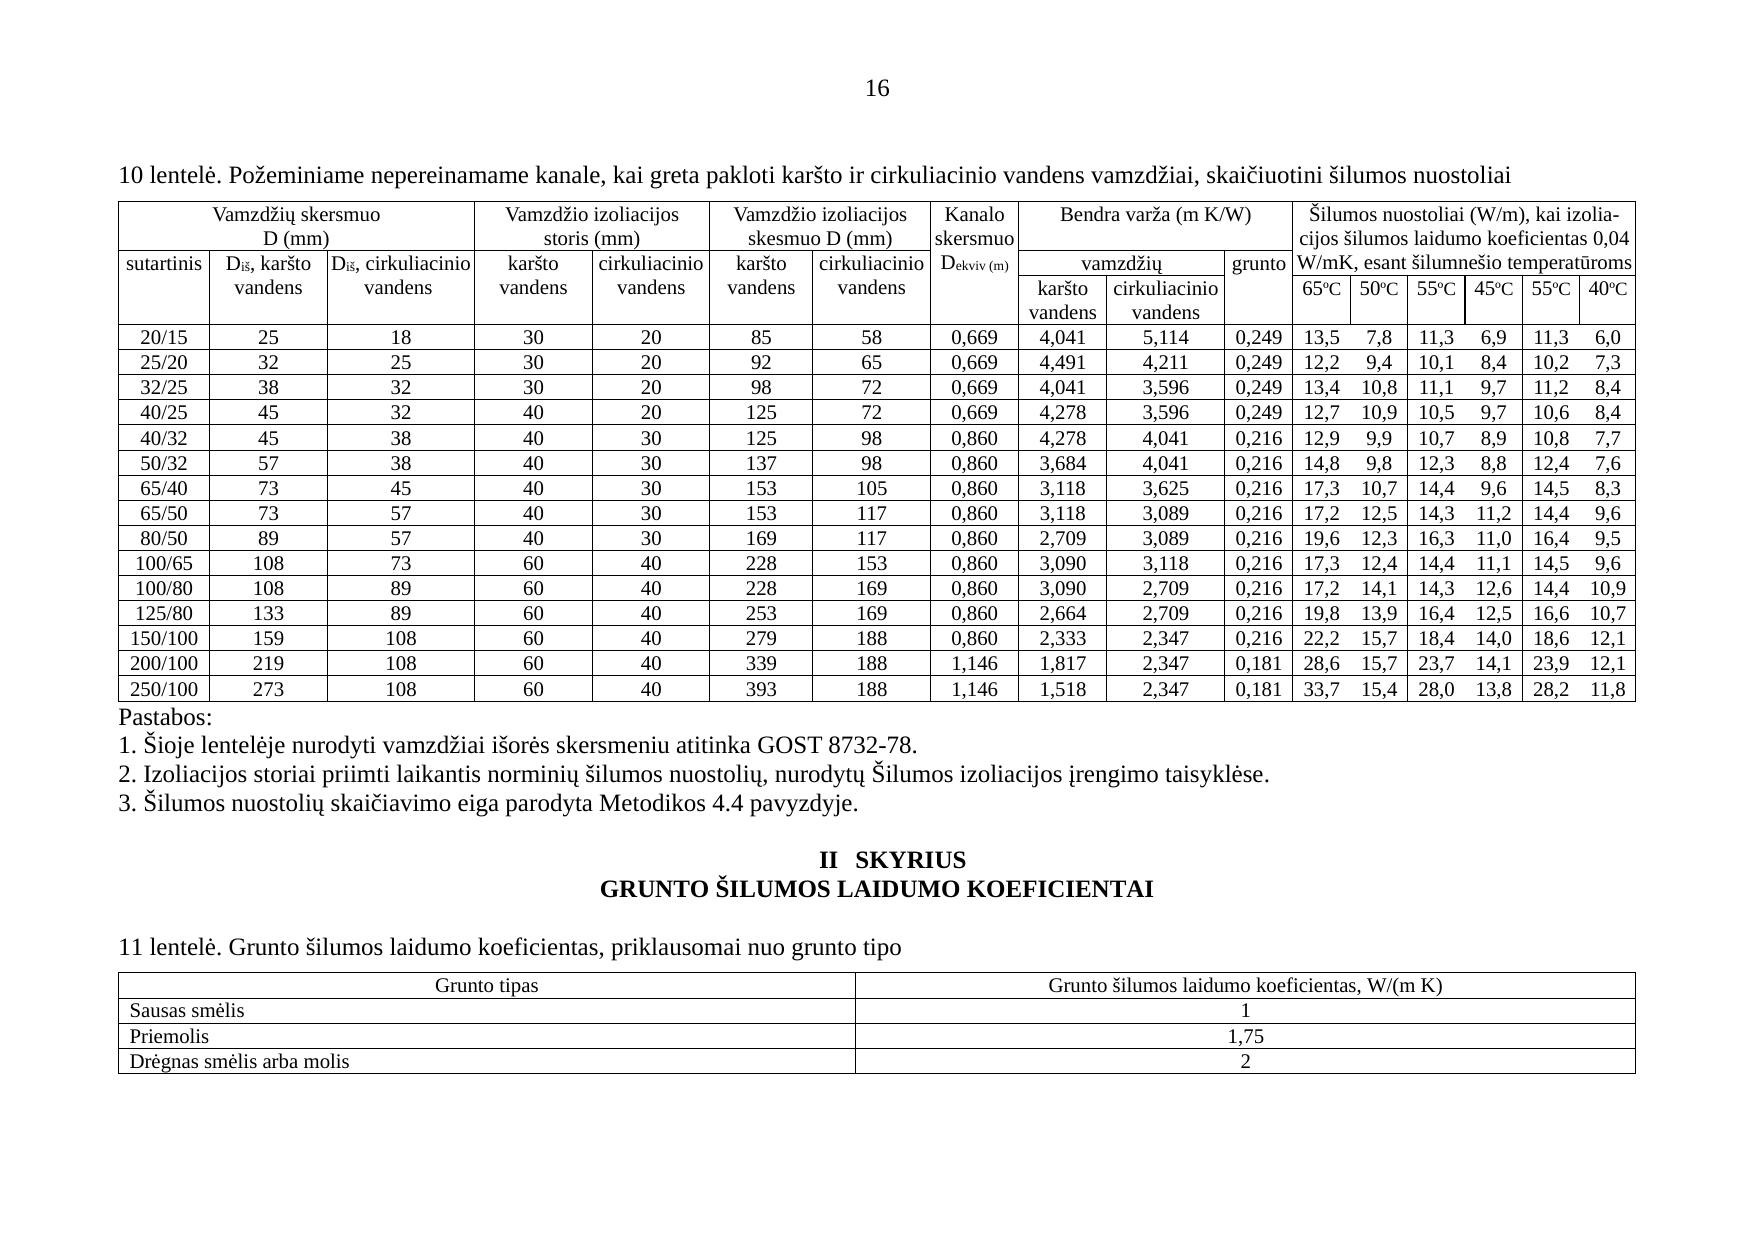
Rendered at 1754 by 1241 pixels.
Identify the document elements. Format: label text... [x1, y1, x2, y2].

table_cell 14,3 [1408, 501, 1465, 525]
table_cell 3,089 [1107, 526, 1224, 550]
table_cell 3,118 [1107, 551, 1224, 575]
table_cell 13,9 [1350, 601, 1407, 625]
table_cell 108 [210, 551, 327, 575]
table_cell 10,7 [1580, 601, 1635, 625]
table_cell 12,1 [1580, 626, 1635, 650]
table_cell 30 [593, 501, 709, 525]
table_cell 16,6 [1523, 601, 1580, 625]
table_cell 38 [328, 425, 474, 449]
table_cell 19,8 [1293, 601, 1350, 625]
table_cell 3,090 [1019, 551, 1106, 575]
table_cell 8,4 [1465, 350, 1522, 374]
table_cell 125 [710, 400, 812, 424]
table_cell 0,249 [1225, 400, 1292, 424]
table_cell 0,216 [1225, 451, 1292, 474]
table_cell 10,2 [1523, 350, 1580, 374]
table_cell 10,9 [1350, 400, 1407, 424]
table_cell 98 [813, 451, 930, 474]
table_cell 89 [328, 601, 474, 625]
table_cell 14,4 [1523, 576, 1580, 600]
table_cell 1,146 [931, 651, 1018, 675]
table_cell 20 [593, 350, 709, 374]
table_cell 2,709 [1107, 601, 1224, 625]
table_cell 12,4 [1350, 551, 1407, 575]
table_cell 9,5 [1580, 526, 1635, 550]
table_cell 2,709 [1019, 526, 1106, 550]
table_cell 58 [813, 325, 930, 349]
table_cell 153 [813, 551, 930, 575]
table_cell 0,216 [1225, 526, 1292, 550]
table_cell vamzdžių [1019, 251, 1224, 275]
table_cell 50ºC [1351, 276, 1407, 324]
table_cell 30 [593, 476, 709, 500]
table_cell 3,090 [1019, 576, 1106, 600]
table_cell 9,8 [1350, 451, 1407, 474]
table_header Vamzdžių skersmuo D (mm) [119, 202, 474, 250]
table_cell 339 [710, 651, 812, 675]
table_cell 12,4 [1523, 451, 1580, 474]
table_cell 0,216 [1225, 551, 1292, 575]
table_cell 0,860 [931, 601, 1018, 625]
table_cell 11,8 [1580, 676, 1635, 701]
table_cell 2,347 [1107, 626, 1224, 650]
table_cell 65ºC [1293, 276, 1350, 324]
table_cell 92 [710, 350, 812, 374]
table_cell 14,4 [1408, 551, 1465, 575]
table_cell 0,860 [931, 451, 1018, 474]
table_cell 13,5 [1293, 325, 1350, 349]
table_cell 10,7 [1350, 476, 1407, 500]
table_cell 7,3 [1580, 350, 1635, 374]
table_cell 188 [813, 626, 930, 650]
table_cell 10,6 [1523, 400, 1580, 424]
table_cell cirkuliacinio vandens [813, 251, 930, 324]
table_cell 98 [813, 425, 930, 449]
table_cell 228 [710, 551, 812, 575]
table_cell 153 [710, 501, 812, 525]
table_cell 2,664 [1019, 601, 1106, 625]
table_cell 0,669 [931, 350, 1018, 374]
table_cell 17,3 [1293, 551, 1350, 575]
table_cell 12,9 [1293, 425, 1350, 449]
table_cell 0,860 [931, 526, 1018, 550]
table_cell 32 [328, 375, 474, 399]
table_cell 0,860 [931, 576, 1018, 600]
table_cell 38 [210, 375, 327, 399]
table_cell 40/32 [119, 425, 209, 449]
text Pastabos: [118, 702, 1636, 730]
table_cell 18,6 [1523, 626, 1580, 650]
table_cell 18,4 [1408, 626, 1465, 650]
table_cell 8,9 [1465, 425, 1522, 449]
table_cell 14,1 [1465, 651, 1522, 675]
table_cell 98 [710, 375, 812, 399]
table_cell 20 [593, 400, 709, 424]
table_cell 9,9 [1350, 425, 1407, 449]
table_cell 40 [475, 400, 592, 424]
text 3. Šilumos nuostolių skaičiavimo eiga parodyta Metodikos 4.4 pavyzdyje. [118, 788, 1636, 817]
table_cell 12,3 [1408, 451, 1465, 474]
table_cell 117 [813, 501, 930, 525]
table_cell 65/50 [119, 501, 209, 525]
table_cell 11,2 [1523, 375, 1580, 399]
table_cell 17,2 [1293, 576, 1350, 600]
table_cell 30 [475, 325, 592, 349]
table_cell 7,7 [1580, 425, 1635, 449]
table_cell 273 [210, 676, 327, 701]
table_cell 3,118 [1019, 501, 1106, 525]
table_cell 10,8 [1523, 425, 1580, 449]
table_cell 12,3 [1350, 526, 1407, 550]
table_cell 60 [475, 601, 592, 625]
table_cell 73 [328, 551, 474, 575]
table_cell 20 [593, 325, 709, 349]
table_cell 28,6 [1293, 651, 1350, 675]
table_cell 25 [210, 325, 327, 349]
table_cell 60 [475, 576, 592, 600]
table_cell 4,278 [1019, 425, 1106, 449]
table_cell 13,8 [1465, 676, 1522, 701]
table_cell 6,0 [1580, 325, 1635, 349]
table_cell 32/25 [119, 375, 209, 399]
text 11 lentelė. Grunto šilumos laidumo koeficientas, priklausomai nuo grunto tipo [118, 932, 1636, 960]
table_cell 89 [210, 526, 327, 550]
table_cell 2,347 [1107, 676, 1224, 701]
table_cell 60 [475, 551, 592, 575]
table_cell 7,6 [1580, 451, 1635, 474]
table_cell 45 [328, 476, 474, 500]
table_cell 30 [593, 451, 709, 474]
table_cell 3,684 [1019, 451, 1106, 474]
table_cell 0,860 [931, 501, 1018, 525]
table_cell 100/65 [119, 551, 209, 575]
table_cell 14,3 [1408, 576, 1465, 600]
table_cell 108 [328, 651, 474, 675]
table_cell 25 [328, 350, 474, 374]
table_cell 32 [328, 400, 474, 424]
table_header Grunto tipas [119, 973, 855, 997]
table_cell 1,146 [931, 676, 1018, 701]
table_cell 15,7 [1350, 626, 1407, 650]
table_cell 1,518 [1019, 676, 1106, 701]
table_header Vamzdžio izoliacijos storis (mm) [475, 202, 709, 250]
table_cell karšto vandens [1019, 276, 1106, 324]
table_cell 4,211 [1107, 350, 1224, 374]
table_cell 10,9 [1580, 576, 1635, 600]
table_cell 393 [710, 676, 812, 701]
table_cell 150/100 [119, 626, 209, 650]
table_cell Priemolis [119, 1024, 855, 1048]
table_cell 0,669 [931, 400, 1018, 424]
table_cell 0,249 [1225, 375, 1292, 399]
table_cell cirkuliacinio vandens [593, 251, 709, 324]
table_cell 0,216 [1225, 425, 1292, 449]
table_cell 125 [710, 425, 812, 449]
table_cell grunto [1225, 251, 1292, 324]
table_cell 11,2 [1465, 501, 1522, 525]
table_cell 55ºC [1523, 276, 1579, 324]
table_cell 20/15 [119, 325, 209, 349]
table_cell 40 [475, 425, 592, 449]
table_header Bendra varža (m K/W) [1019, 202, 1292, 250]
table_cell 33,7 [1293, 676, 1350, 701]
text Grunto šilumos laidumo koeficientai [118, 874, 1636, 903]
table_cell 219 [210, 651, 327, 675]
table_cell Sausas smėlis [119, 999, 855, 1022]
table_cell 228 [710, 576, 812, 600]
table_cell 45 [210, 400, 327, 424]
table_cell 133 [210, 601, 327, 625]
table_header Kanalo skersmuo Dekviv (m) [931, 202, 1018, 324]
table_cell 253 [710, 601, 812, 625]
table_cell 12,1 [1580, 651, 1635, 675]
table_cell 80/50 [119, 526, 209, 550]
table_cell 19,6 [1293, 526, 1350, 550]
table_cell 11,1 [1465, 551, 1522, 575]
table_cell 16,4 [1523, 526, 1580, 550]
table_cell 40 [593, 551, 709, 575]
table_cell 2,347 [1107, 651, 1224, 675]
table_cell 11,3 [1408, 325, 1465, 349]
table_cell 0,216 [1225, 601, 1292, 625]
table_cell 9,4 [1350, 350, 1407, 374]
table_cell 65 [813, 350, 930, 374]
table_cell 32 [210, 350, 327, 374]
table_cell 3,625 [1107, 476, 1224, 500]
table_cell Diš, cirkuliacinio vandens [328, 251, 474, 324]
table_cell 89 [328, 576, 474, 600]
table_cell 10,1 [1408, 350, 1465, 374]
table_cell 3,596 [1107, 375, 1224, 399]
table_cell 9,7 [1465, 375, 1522, 399]
table_cell karšto vandens [475, 251, 592, 324]
table_cell 8,3 [1580, 476, 1635, 500]
table_cell 12,2 [1293, 350, 1350, 374]
table_cell 8,8 [1465, 451, 1522, 474]
table_cell 4,041 [1019, 325, 1106, 349]
table_cell 137 [710, 451, 812, 474]
table_cell 9,6 [1465, 476, 1522, 500]
table_cell 22,2 [1293, 626, 1350, 650]
table_cell 12,5 [1465, 601, 1522, 625]
table_cell 28,2 [1523, 676, 1580, 701]
table_cell 40 [593, 651, 709, 675]
table_cell 0,860 [931, 476, 1018, 500]
table_cell 14,5 [1523, 476, 1580, 500]
table_cell 117 [813, 526, 930, 550]
table_header Šilumos nuostoliai (W/m), kai izolia-cijos šilumos laidumo koeficientas 0,04 W/mK, esant šilumnešio temperatūroms [1293, 202, 1635, 275]
table_cell 57 [210, 451, 327, 474]
table_cell 10,8 [1350, 375, 1407, 399]
table_cell 11,1 [1408, 375, 1465, 399]
table_cell 15,7 [1350, 651, 1407, 675]
table_cell 8,4 [1580, 400, 1635, 424]
table_cell 73 [210, 501, 327, 525]
table_cell 4,041 [1019, 375, 1106, 399]
table_cell 85 [710, 325, 812, 349]
table_cell 40 [593, 576, 709, 600]
table_cell 14,0 [1465, 626, 1522, 650]
table_cell 169 [813, 576, 930, 600]
table_cell 4,491 [1019, 350, 1106, 374]
table_cell 0,181 [1225, 676, 1292, 701]
table_cell 50/32 [119, 451, 209, 474]
table_cell 60 [475, 676, 592, 701]
table_cell 3,089 [1107, 501, 1224, 525]
table_cell 60 [475, 651, 592, 675]
table_cell 10,5 [1408, 400, 1465, 424]
table_cell 73 [210, 476, 327, 500]
table_cell 3,118 [1019, 476, 1106, 500]
table_cell 13,4 [1293, 375, 1350, 399]
table_cell 25/20 [119, 350, 209, 374]
text II skyrius [156, 845, 1636, 874]
table_cell 0,181 [1225, 651, 1292, 675]
table_cell 100/80 [119, 576, 209, 600]
table_cell 16,4 [1408, 601, 1465, 625]
table_cell cirkuliacinio vandens [1107, 276, 1224, 324]
table_cell 169 [710, 526, 812, 550]
table_cell 2,709 [1107, 576, 1224, 600]
table_cell 169 [813, 601, 930, 625]
table_cell 200/100 [119, 651, 209, 675]
table_cell 0,216 [1225, 576, 1292, 600]
table_cell 0,249 [1225, 350, 1292, 374]
table_cell 28,0 [1408, 676, 1465, 701]
table_cell 188 [813, 676, 930, 701]
table_cell 40 [475, 526, 592, 550]
table_cell 40ºC [1580, 276, 1635, 324]
table_cell 40 [475, 501, 592, 525]
table_cell 16,3 [1408, 526, 1465, 550]
table_cell 40 [475, 451, 592, 474]
table_cell 1 [856, 999, 1635, 1022]
table_cell 40 [475, 476, 592, 500]
table_cell 1,75 [856, 1024, 1635, 1048]
table_cell 4,041 [1107, 425, 1224, 449]
table_cell 4,041 [1107, 451, 1224, 474]
table_cell 3,596 [1107, 400, 1224, 424]
table_cell 8,4 [1580, 375, 1635, 399]
table_cell 38 [328, 451, 474, 474]
table_cell 2,333 [1019, 626, 1106, 650]
table_cell 20 [593, 375, 709, 399]
table_cell 30 [475, 350, 592, 374]
table_cell 9,7 [1465, 400, 1522, 424]
table_cell 11,3 [1523, 325, 1580, 349]
table_cell 30 [593, 425, 709, 449]
table_cell 0,860 [931, 425, 1018, 449]
table_cell 17,2 [1293, 501, 1350, 525]
table_cell 45ºC [1466, 276, 1522, 324]
table_cell 279 [710, 626, 812, 650]
table_cell 5,114 [1107, 325, 1224, 349]
text 2. Izoliacijos storiai priimti laikantis norminių šilumos nuostolių, nurodytų Šilumos izoliacijos įrengimo taisyklėse. [118, 759, 1636, 788]
table_cell 40 [593, 601, 709, 625]
table_cell 12,5 [1350, 501, 1407, 525]
table_cell sutartinis [119, 251, 209, 324]
table_cell 17,3 [1293, 476, 1350, 500]
table_cell 30 [593, 526, 709, 550]
table_cell 14,8 [1293, 451, 1350, 474]
table_cell 0,216 [1225, 476, 1292, 500]
table_cell 57 [328, 501, 474, 525]
table_cell 9,6 [1580, 551, 1635, 575]
table_cell Diš, karšto vandens [210, 251, 327, 324]
table_cell 72 [813, 400, 930, 424]
table_cell karšto vandens [710, 251, 812, 324]
table_header Vamzdžio izoliacijos skesmuo D (mm) [710, 202, 930, 250]
table_cell 12,6 [1465, 576, 1522, 600]
text 1. Šioje lentelėje nurodyti vamzdžiai išorės skersmeniu atitinka GOST 8732-78. [118, 730, 1636, 759]
table_cell 2 [856, 1049, 1635, 1073]
table_cell 7,8 [1350, 325, 1407, 349]
table_cell 14,5 [1523, 551, 1580, 575]
table_header Grunto šilumos laidumo koeficientas, W/(m K) [856, 973, 1635, 997]
table_cell 12,7 [1293, 400, 1350, 424]
table_cell 125/80 [119, 601, 209, 625]
table_cell 4,278 [1019, 400, 1106, 424]
table_cell 40/25 [119, 400, 209, 424]
table_cell 9,6 [1580, 501, 1635, 525]
table_cell 30 [475, 375, 592, 399]
table_cell 14,1 [1350, 576, 1407, 600]
table_cell 14,4 [1523, 501, 1580, 525]
table_cell 0,860 [931, 626, 1018, 650]
table_cell 105 [813, 476, 930, 500]
table_cell 159 [210, 626, 327, 650]
table_cell 108 [328, 626, 474, 650]
table_cell 40 [593, 676, 709, 701]
table_cell 0,249 [1225, 325, 1292, 349]
table_cell 55ºC [1408, 276, 1464, 324]
table_cell 23,9 [1523, 651, 1580, 675]
table_cell 0,669 [931, 325, 1018, 349]
table_cell 1,817 [1019, 651, 1106, 675]
table_cell 250/100 [119, 676, 209, 701]
table_cell 18 [328, 325, 474, 349]
table_cell 72 [813, 375, 930, 399]
table_cell 15,4 [1350, 676, 1407, 701]
table_cell 11,0 [1465, 526, 1522, 550]
table_cell 0,216 [1225, 501, 1292, 525]
table_cell 6,9 [1465, 325, 1522, 349]
table_cell 23,7 [1408, 651, 1465, 675]
table_cell 0,860 [931, 551, 1018, 575]
table_cell 14,4 [1408, 476, 1465, 500]
table_cell 65/40 [119, 476, 209, 500]
table_cell 108 [328, 676, 474, 701]
table_cell 57 [328, 526, 474, 550]
table_cell 0,216 [1225, 626, 1292, 650]
table_cell Drėgnas smėlis arba molis [119, 1049, 855, 1073]
text 10 lentelė. Požeminiame nepereinamame kanale, kai greta pakloti karšto ir cirkuliacinio vandens vamzdžiai, skaičiuotini šilumos nuostoliai [118, 160, 1636, 188]
table_cell 60 [475, 626, 592, 650]
table_cell 108 [210, 576, 327, 600]
table_cell 0,669 [931, 375, 1018, 399]
table_cell 45 [210, 425, 327, 449]
table_cell 188 [813, 651, 930, 675]
table_cell 40 [593, 626, 709, 650]
table_cell 153 [710, 476, 812, 500]
table_cell 10,7 [1408, 425, 1465, 449]
